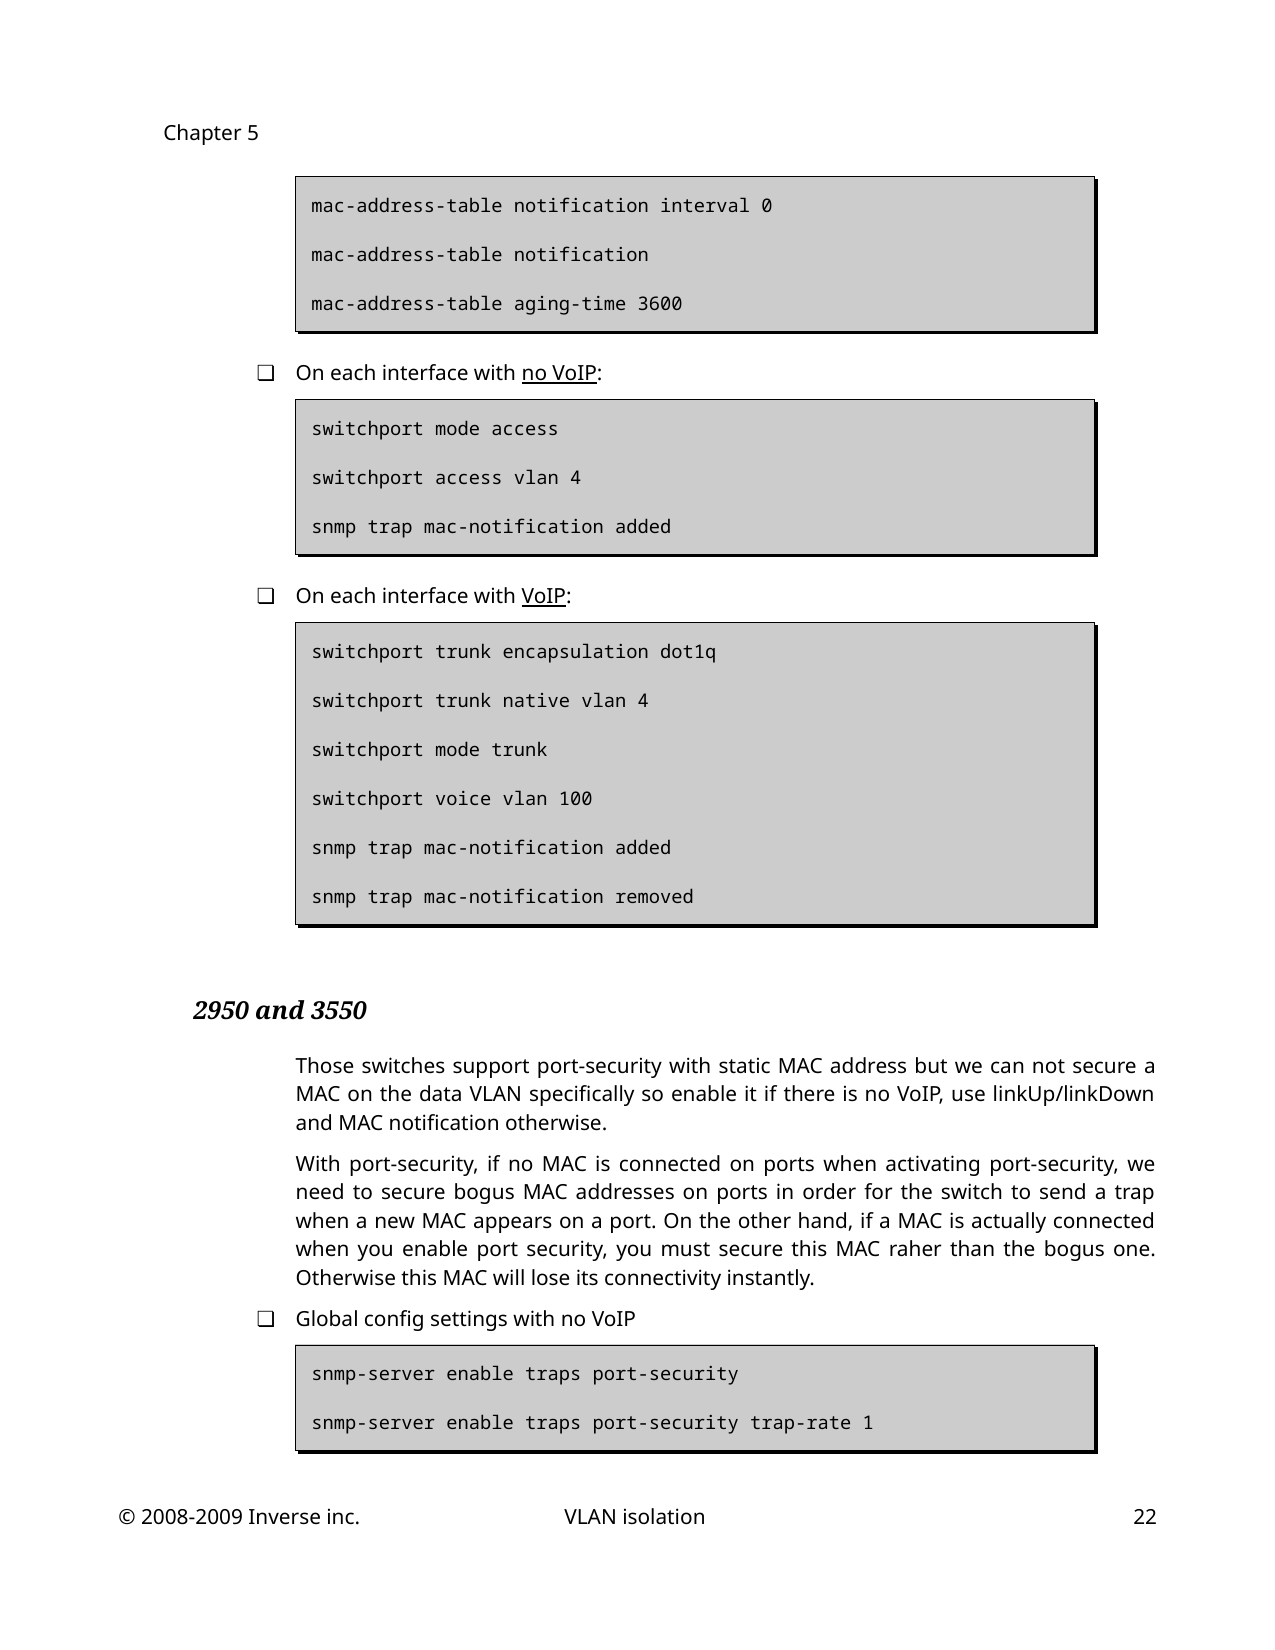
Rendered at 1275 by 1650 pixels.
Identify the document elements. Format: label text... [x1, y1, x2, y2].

text mac-address-table notification interval 0 [296, 177, 1094, 217]
text snmp trap mac-notification added [296, 819, 1094, 860]
text switchport trunk encapsulation dot1q [296, 623, 1094, 663]
text switchport mode access [296, 400, 1094, 440]
text snmp trap mac-notification removed [296, 868, 1094, 924]
text snmp trap mac-notification added [296, 497, 1094, 554]
list ❏ On each interface with no VoIP: [256, 358, 1157, 387]
text switchport access vlan 4 [296, 448, 1094, 489]
text snmp-server enable traps port-security [296, 1346, 1094, 1386]
subtitle 2950 and 3550 [156, 993, 1157, 1026]
list ❏ On each interface with VoIP: [256, 581, 1157, 609]
text Those switches support port-security with static MAC address but we can not secure a MAC on the data VLAN specifically so enable it if there is no VoIP, use linkUp/linkDown and MAC notification otherwise. [295, 1051, 1157, 1136]
text mac-address-table aging-time 3600 [296, 274, 1094, 331]
text mac-address-table notification [296, 225, 1094, 267]
list ❏ Global config settings with no VoIP [256, 1304, 1157, 1332]
text switchport voice vlan 100 [296, 769, 1094, 811]
text snmp-server enable traps port-security trap-rate 1 [296, 1394, 1094, 1450]
text With port-security, if no MAC is connected on ports when activating port-security, we need to secure bogus MAC addresses on ports in order for the switch to send a trap when a new MAC appears on a port. On the other hand, if a MAC is actually connected when you enable port security, you must secure this MAC raher than the bogus one. Otherwise this MAC will lose its connectivity instantly. [295, 1149, 1157, 1291]
text switchport trunk native vlan 4 [296, 671, 1094, 713]
text switchport mode trunk [296, 720, 1094, 762]
